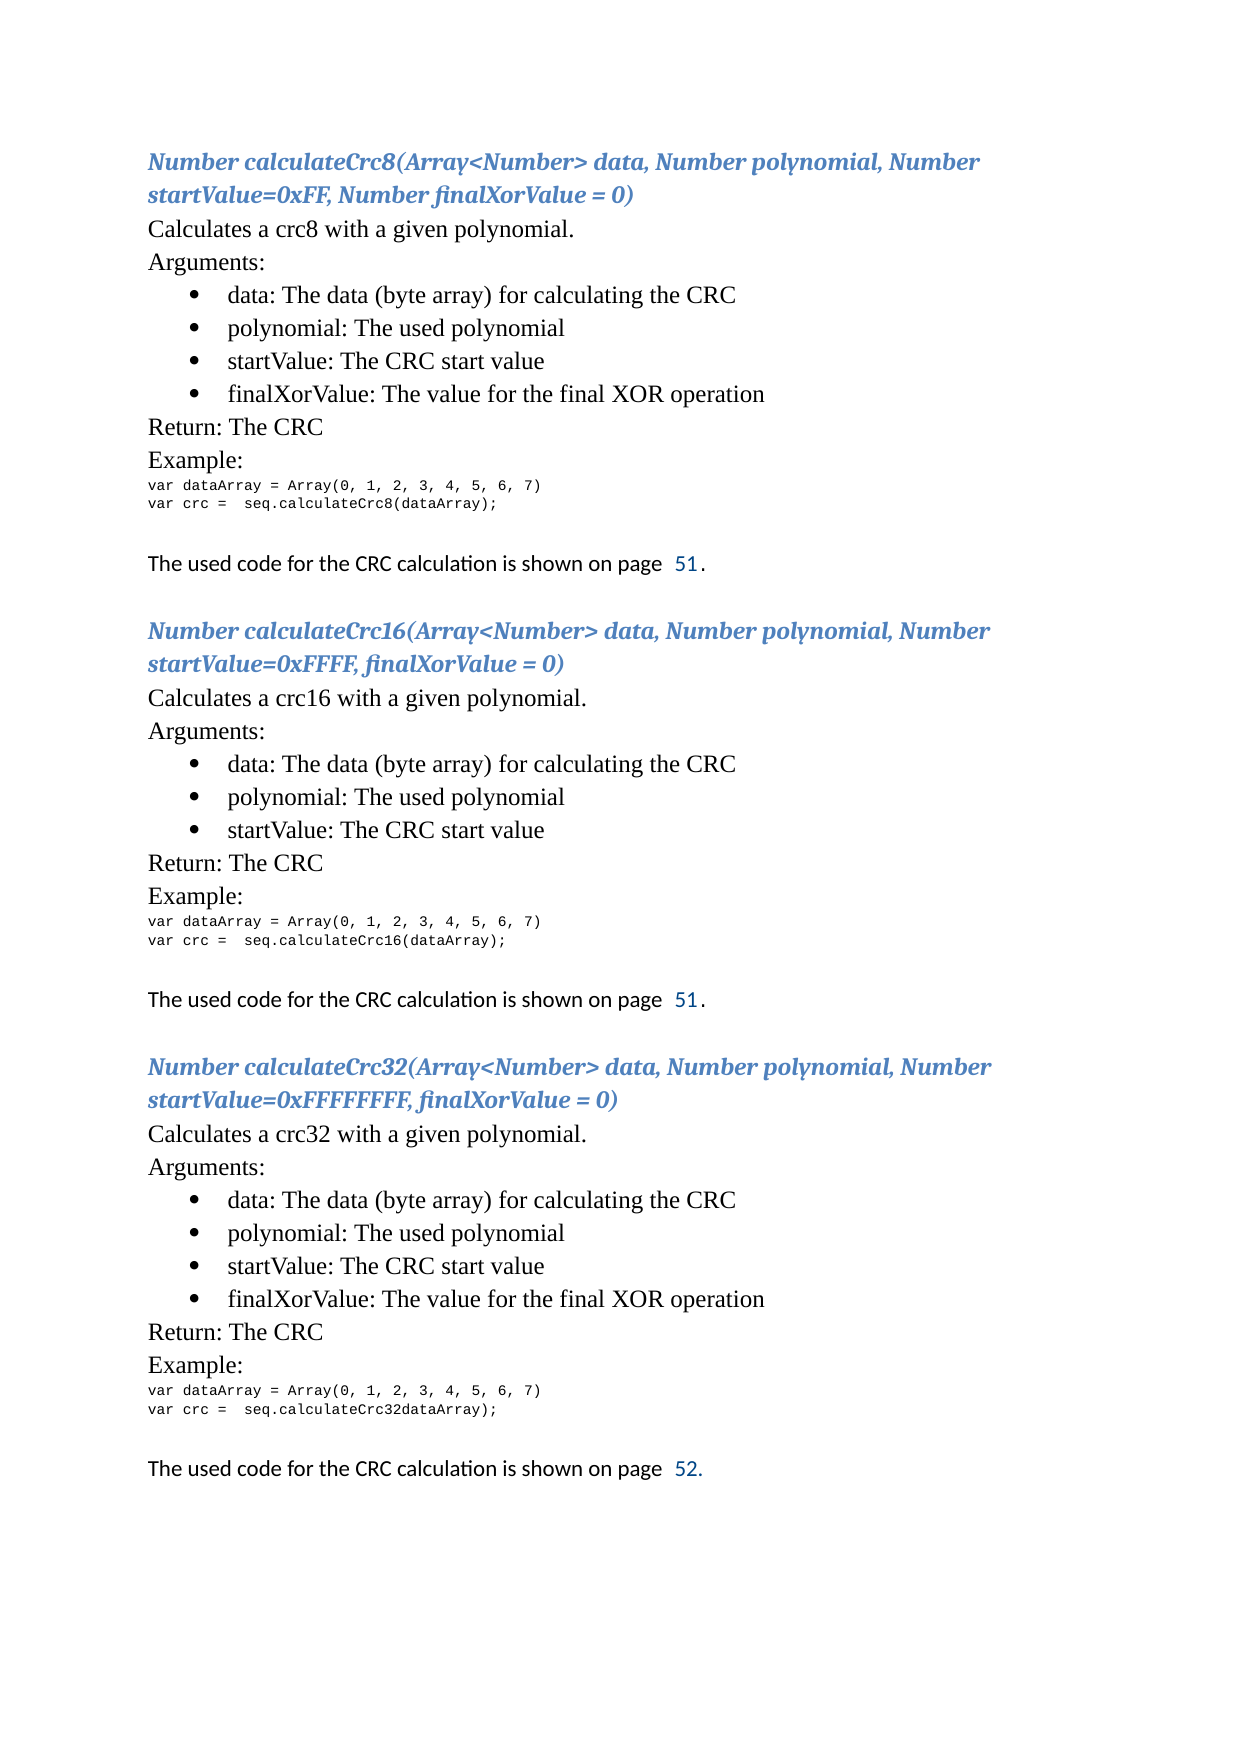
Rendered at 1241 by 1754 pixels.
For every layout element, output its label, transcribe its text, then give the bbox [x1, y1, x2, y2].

subtitle Number calculateCrc16(Array<Number> data, Number polynomial, Number startValue=0xFFFF, finalXorValue = 0) [148, 617, 1093, 679]
text Calculates a crc16 with a given polynomial. [148, 683, 1093, 712]
text Arguments: [148, 247, 1093, 275]
list data: The data (byte array) for calculating the CRC [190, 749, 1093, 778]
text Calculates a crc32 with a given polynomial. [148, 1119, 1093, 1148]
text var dataArray = Array(0, 1, 2, 3, 4, 5, 6, 7) [148, 914, 1093, 931]
list polynomial: The used polynomial [190, 313, 1093, 341]
text Arguments: [148, 716, 1093, 745]
text var dataArray = Array(0, 1, 2, 3, 4, 5, 6, 7) [148, 478, 1093, 494]
list startValue: The CRC start value [190, 346, 1093, 374]
text The used code for the CRC calculation is shown on page 52. [148, 985, 1093, 1013]
text Example: [148, 881, 1093, 910]
text var crc = seq.calculateCrc32dataArray); [148, 1402, 1093, 1419]
list data: The data (byte array) for calculating the CRC [190, 280, 1093, 308]
list startValue: The CRC start value [190, 1251, 1093, 1280]
subtitle Number calculateCrc32(Array<Number> data, Number polynomial, Number startValue=0xFFFFFFFF, finalXorValue = 0) [148, 1053, 1093, 1115]
list finalXorValue: The value for the final XOR operation [190, 1284, 1093, 1313]
text Return: The CRC [148, 412, 1093, 441]
text Return: The CRC [148, 848, 1093, 877]
list data: The data (byte array) for calculating the CRC [190, 1185, 1093, 1214]
text Example: [148, 445, 1093, 473]
text var crc = seq.calculateCrc8(dataArray); [148, 497, 1093, 513]
list polynomial: The used polynomial [190, 782, 1093, 811]
list polynomial: The used polynomial [190, 1218, 1093, 1247]
list startValue: The CRC start value [190, 815, 1093, 844]
list finalXorValue: The value for the final XOR operation [190, 379, 1093, 407]
subtitle Number calculateCrc8(Array<Number> data, Number polynomial, Number startValue=0xFF, Number finalXorValue = 0) [148, 148, 1093, 209]
text Example: [148, 1350, 1093, 1379]
text Return: The CRC [148, 1317, 1093, 1346]
text var crc = seq.calculateCrc16(dataArray); [148, 933, 1093, 949]
text var dataArray = Array(0, 1, 2, 3, 4, 5, 6, 7) [148, 1383, 1093, 1400]
text Arguments: [148, 1152, 1093, 1181]
text The used code for the CRC calculation is shown on page 51. [148, 549, 1093, 577]
text The used code for the CRC calculation is shown on page 52. [148, 1454, 1093, 1482]
text Calculates a crc8 with a given polynomial. [148, 214, 1093, 242]
